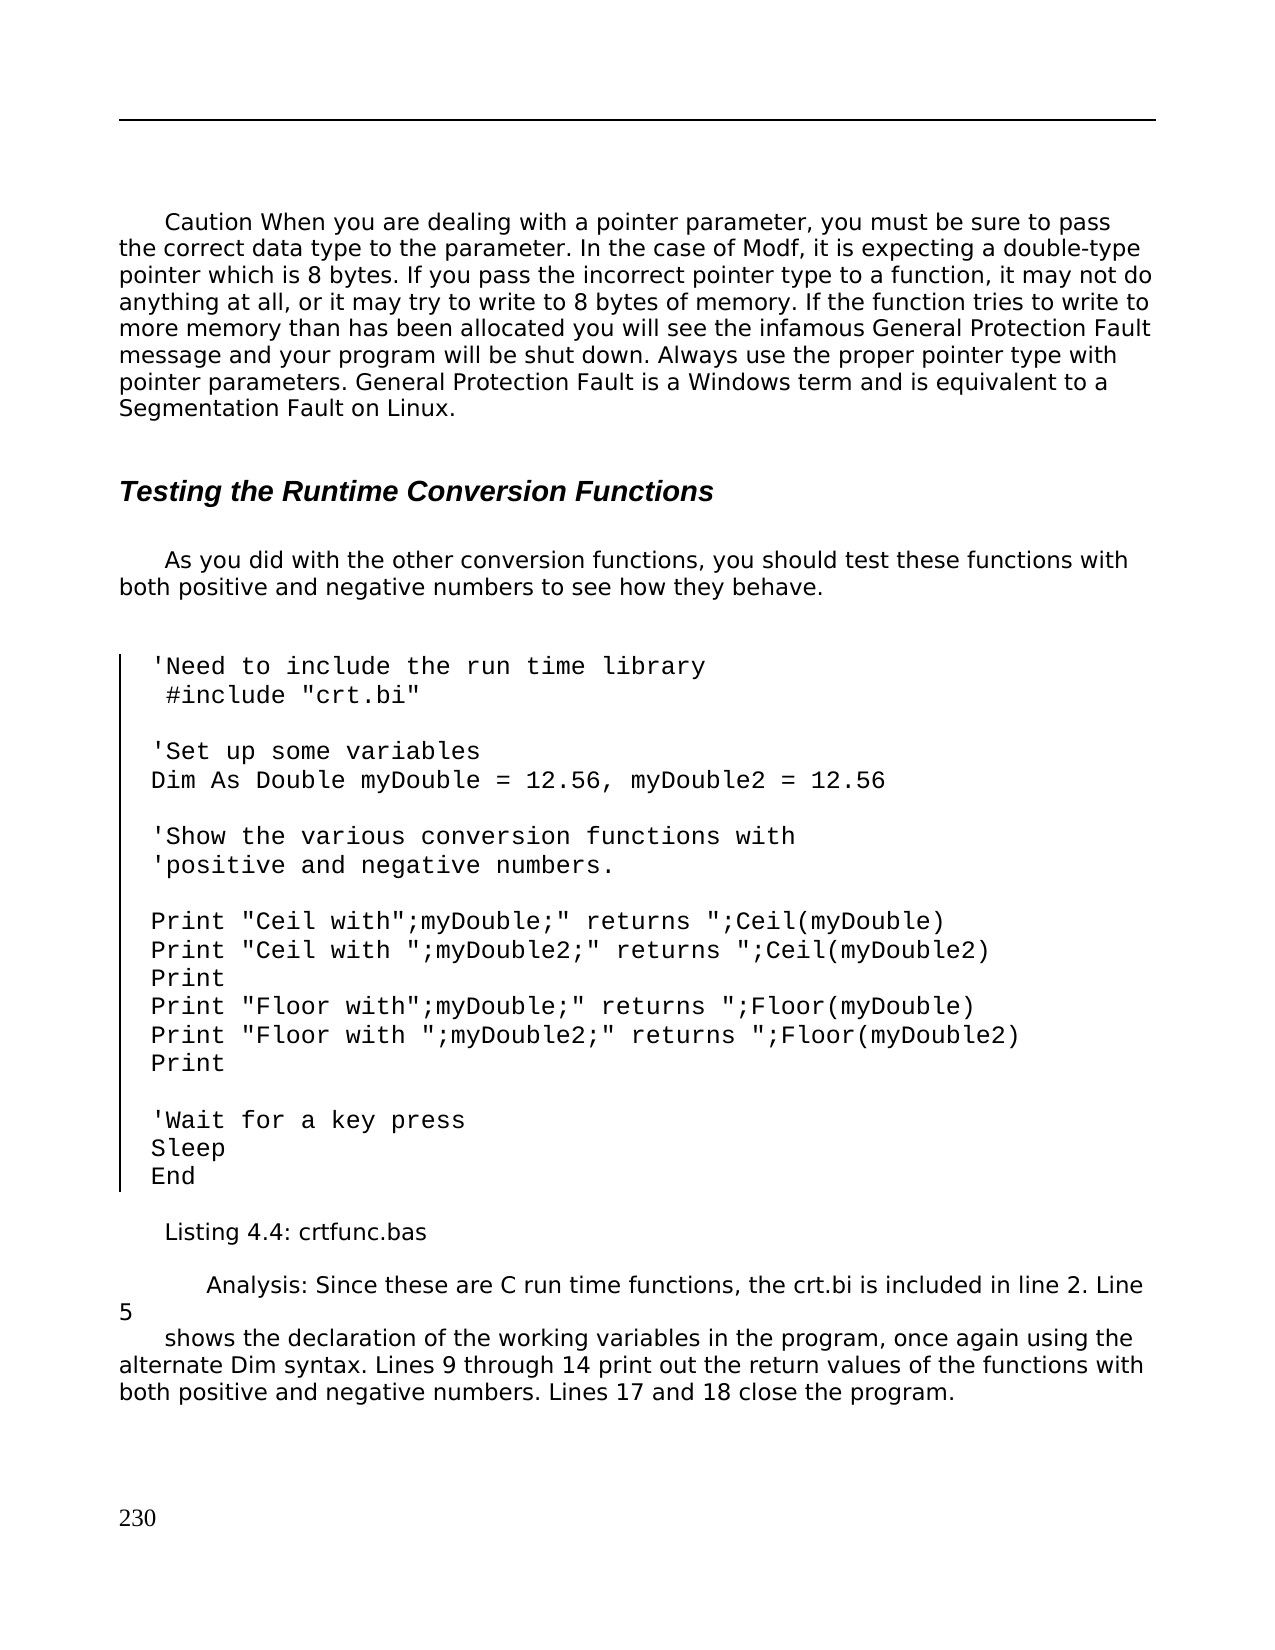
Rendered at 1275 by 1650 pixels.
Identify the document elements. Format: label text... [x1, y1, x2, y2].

text Listing 4.4: crtfunc.bas [118, 1219, 1156, 1246]
text 'Need to include the run time library [121, 654, 1156, 682]
text Dim As Double myDouble = 12.56, myDouble2 = 12.56 [121, 767, 1156, 796]
text Print "Ceil with ";myDouble2;" returns ";Ceil(myDouble2) [121, 937, 1156, 966]
text As you did with the other conversion functions, you should test these functions with both positive and negative numbers to see how they behave. [118, 547, 1156, 601]
text Caution When you are dealing with a pointer parameter, you must be sure to pass the correct data type to the parameter. In the case of Modf, it is expecting a double-type pointer which is 8 bytes. If you pass the incorrect pointer type to a function, it may not do anything at all, or it may try to write to 8 bytes of memory. If the function tries to write to more memory than has been allocated you will see the infamous General Protection Fault message and your program will be shut down. Always use the proper pointer type with pointer parameters. General Protection Fault is a Windows term and is equivalent to a Segmentation Fault on Linux. [118, 209, 1156, 422]
text Print [121, 966, 1156, 994]
subtitle Testing the Runtime Conversion Functions [118, 474, 1156, 508]
text 'Wait for a key press [121, 1107, 1156, 1136]
text Sleep [121, 1136, 1156, 1164]
text End [121, 1164, 1156, 1192]
text Print "Floor with";myDouble;" returns ";Floor(myDouble) [121, 994, 1156, 1022]
text Analysis: Since these are C run time functions, the crt.bi is included in line 2. Line 5 [118, 1272, 1156, 1326]
text #include "crt.bi" [121, 682, 1156, 711]
text 'positive and negative numbers. [121, 852, 1156, 881]
text Print [121, 1051, 1156, 1079]
text 'Set up some variables [121, 739, 1156, 767]
text Print "Floor with ";myDouble2;" returns ";Floor(myDouble2) [121, 1022, 1156, 1051]
text shows the declaration of the working variables in the program, once again using the alternate Dim syntax. Lines 9 through 14 print out the return values of the functions with both positive and negative numbers. Lines 17 and 18 close the program. [118, 1326, 1156, 1406]
text 'Show the various conversion functions with [121, 824, 1156, 852]
text Print "Ceil with";myDouble;" returns ";Ceil(myDouble) [121, 909, 1156, 937]
